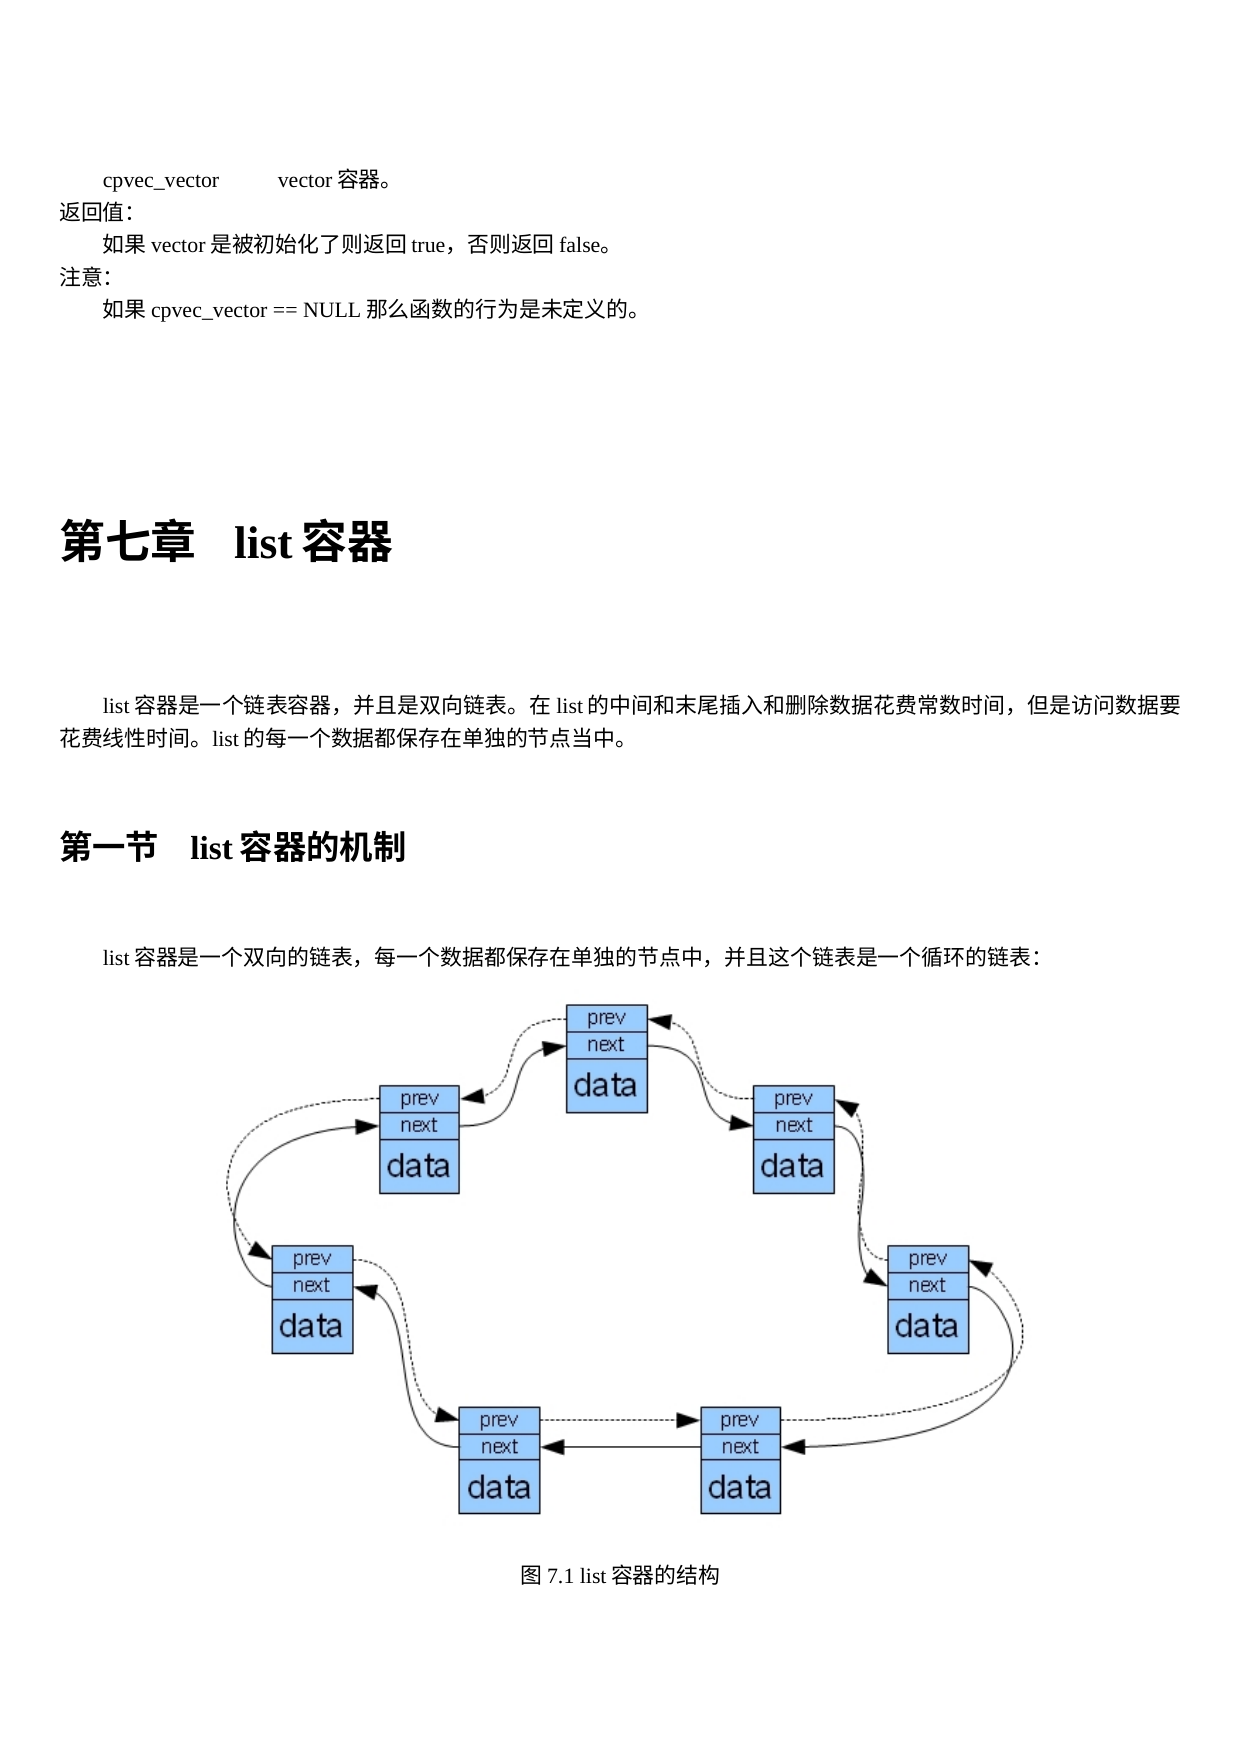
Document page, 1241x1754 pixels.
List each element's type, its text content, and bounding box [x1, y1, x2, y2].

text cpvec_vector vector容器。 [59, 162, 1181, 194]
text 图 7.1 list容器的结构 [59, 1547, 1181, 1590]
text 如果cpvec_vector == NULL那么函数的行为是未定义的。 [59, 292, 1181, 324]
subtitle list容器的机制 [59, 813, 1181, 878]
picture [58, 972, 1182, 1547]
text list容器是一个双向的链表，每一个数据都保存在单独的节点中，并且这个链表是一个循环的链表： [59, 940, 1181, 972]
text list容器是一个链表容器，并且是双向链表。在list的中间和末尾插入和删除数据花费常数时间，但是访问数据要花费线性时间。list的每一个数据都保存在单独的节点当中。 [59, 688, 1181, 753]
text 如果vector是被初始化了则返回true，否则返回false。 [59, 227, 1181, 259]
text 注意： [59, 259, 1181, 292]
subtitle list容器 [59, 490, 1181, 587]
text 返回值： [59, 194, 1181, 227]
